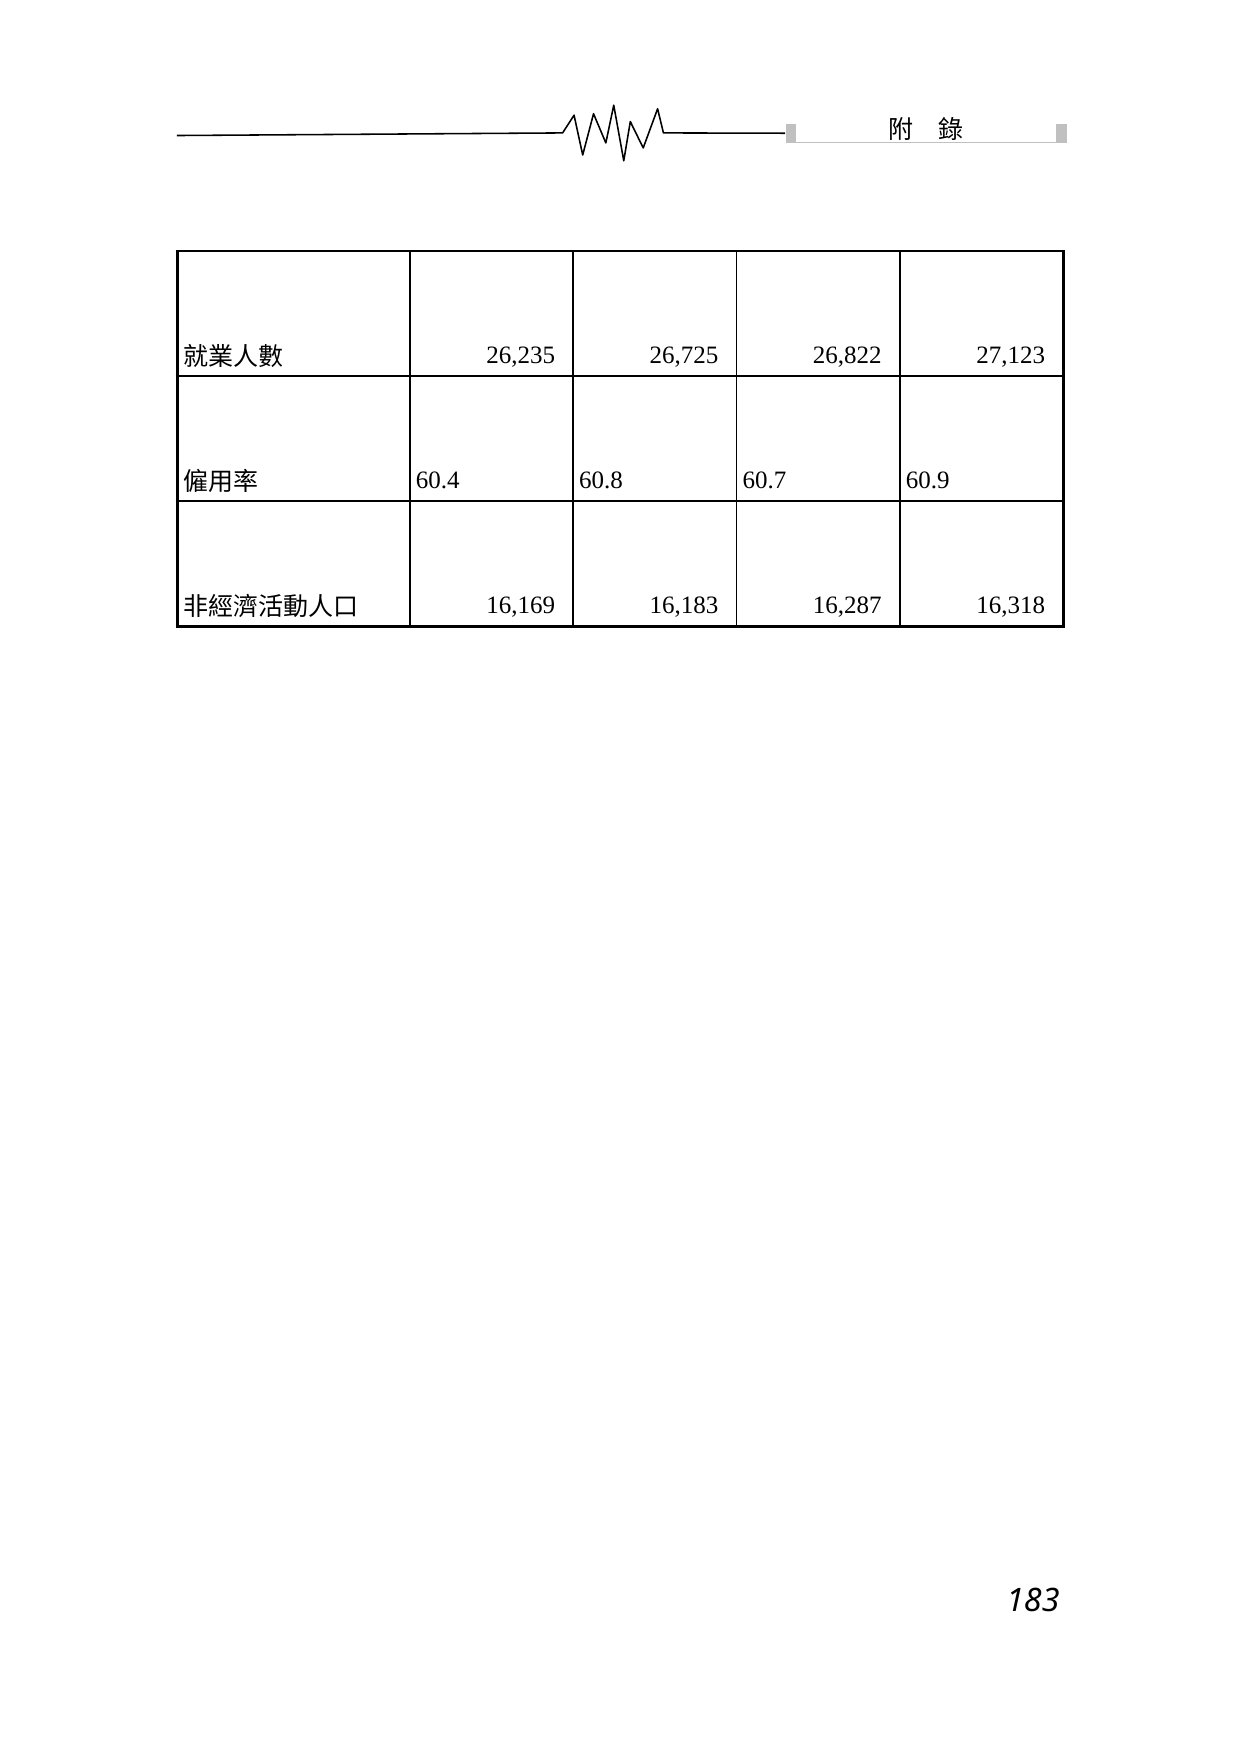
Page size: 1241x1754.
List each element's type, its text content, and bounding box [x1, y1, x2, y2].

table_cell 僱用率 [179, 377, 409, 500]
table_cell 60.9 [901, 377, 1062, 500]
table_cell 就業人數 [179, 252, 409, 375]
table_cell 16,318 [901, 502, 1062, 625]
table_cell 16,169 [411, 502, 572, 625]
table_cell 26,235 [411, 252, 572, 375]
table_cell 27,123 [901, 252, 1062, 375]
table_cell 60.7 [737, 377, 899, 500]
table_cell 26,725 [574, 252, 736, 375]
table_cell 26,822 [737, 252, 899, 375]
table_cell 60.8 [574, 377, 736, 500]
table_cell 16,183 [574, 502, 736, 625]
table_cell 16,287 [737, 502, 899, 625]
table_cell 60.4 [411, 377, 572, 500]
table_cell 非經濟活動人口 [179, 502, 409, 625]
